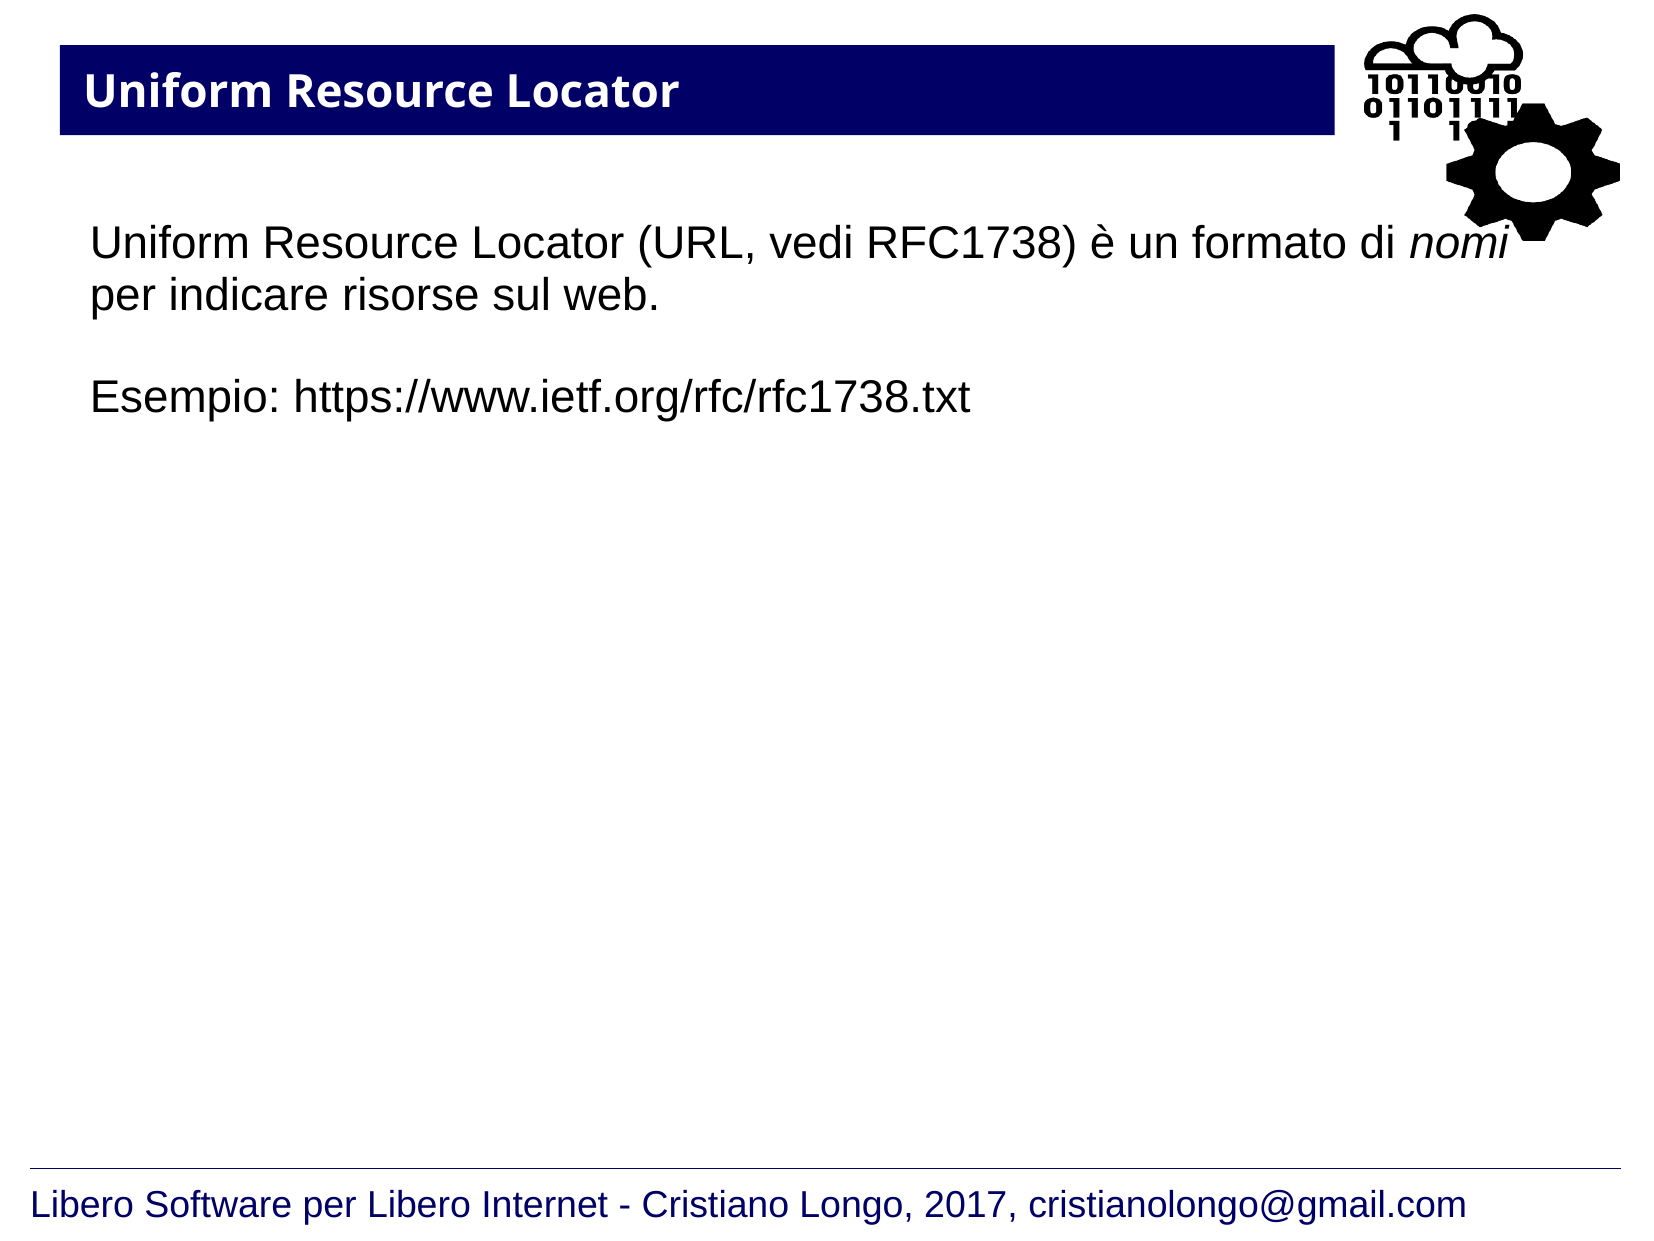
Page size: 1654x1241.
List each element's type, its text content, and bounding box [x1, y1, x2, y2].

list Uniform Resource Locator [59, 45, 1335, 136]
picture [1364, 14, 1620, 210]
text_box Uniform Resource Locator (URL, vedi RFC1738) è un formato di nomi per indicare risorse sul web. Esempio: https://www.ietf.org/rfc/rfc1738.txt [75, 210, 1636, 435]
text_box Libero Software per Libero Internet - Cristiano Longo, 2017, cristianolongo@gmail.com [15, 1168, 1653, 1241]
